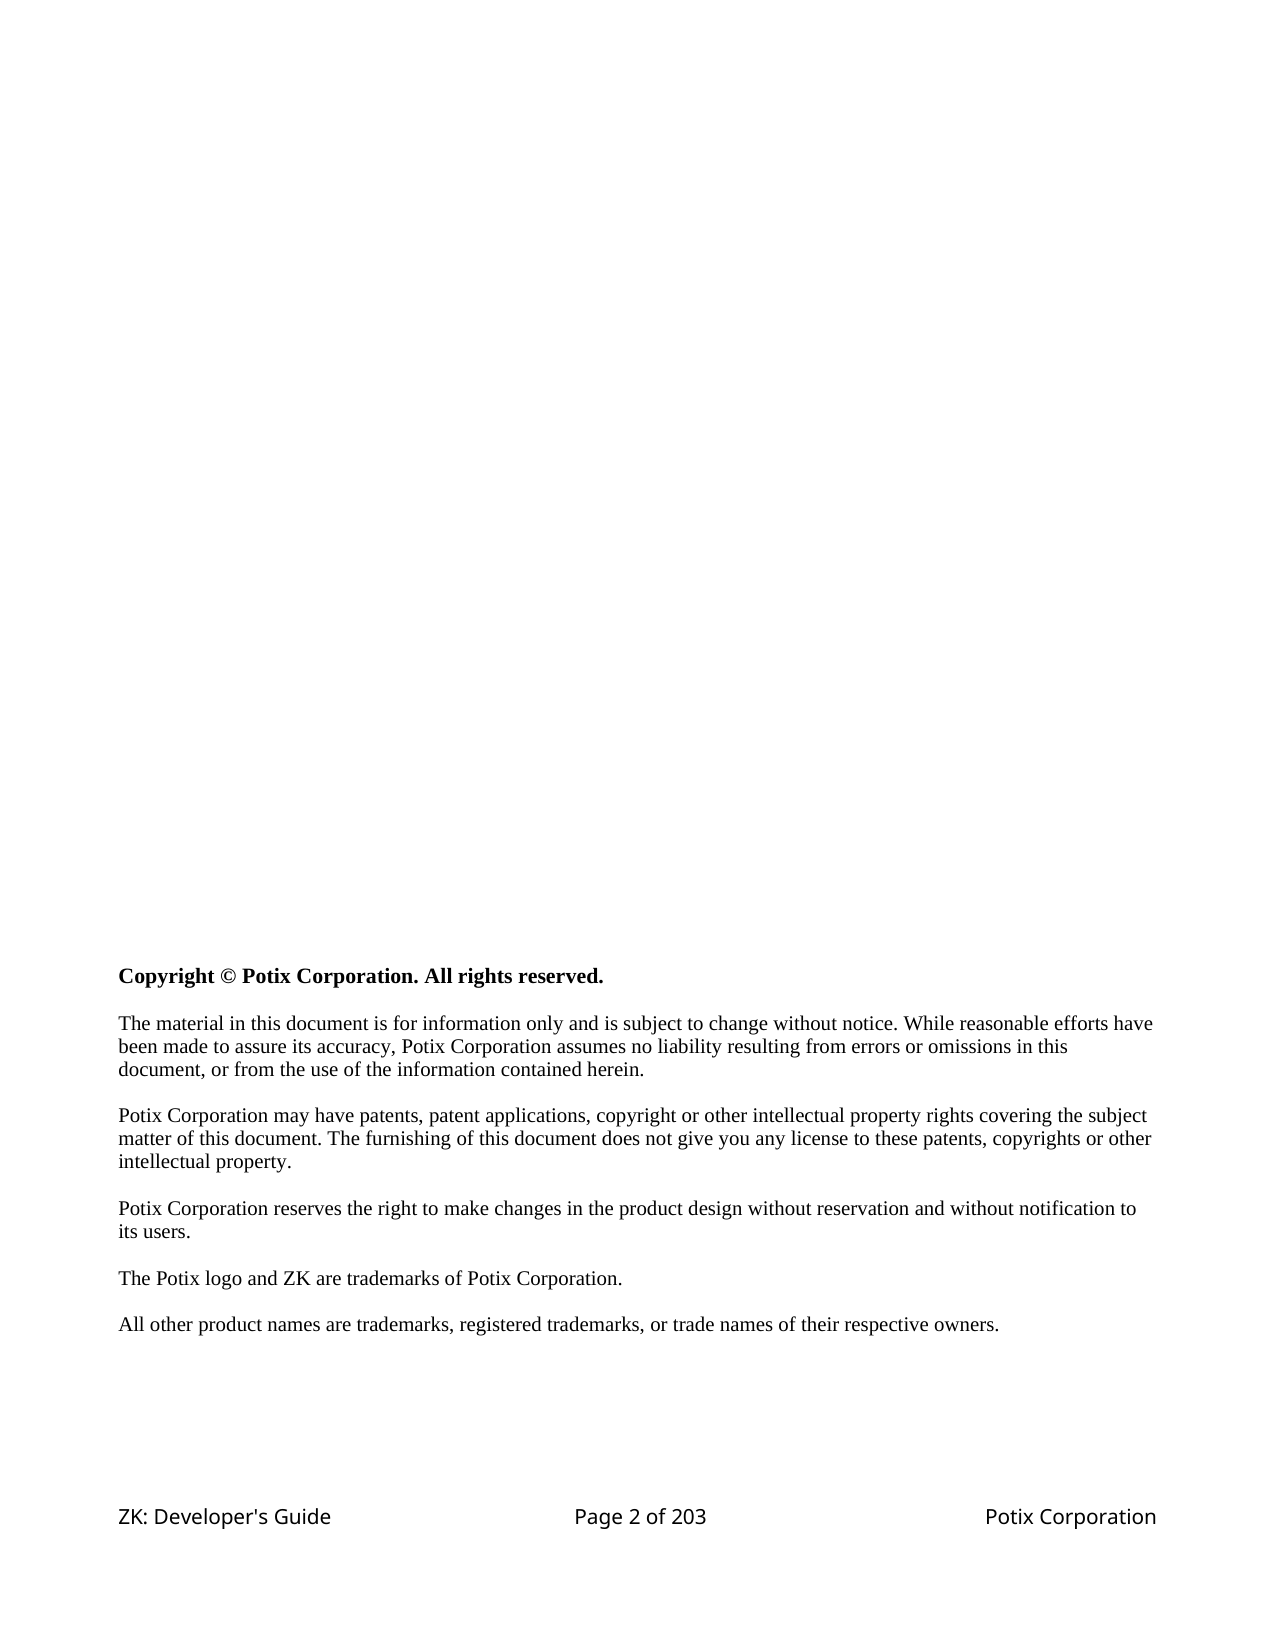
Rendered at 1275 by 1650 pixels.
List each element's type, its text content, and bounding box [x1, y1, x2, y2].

text All other product names are trademarks, registered trademarks, or trade names of their respective owners. [118, 1313, 1157, 1336]
text The material in this document is for information only and is subject to change without notice. While reasonable efforts have been made to assure its accuracy, Potix Corporation assumes no liability resulting from errors or omissions in this document, or from the use of the information contained herein. [118, 1011, 1157, 1081]
text Potix Corporation may have patents, patent applications, copyright or other intellectual property rights covering the subject matter of this document. The furnishing of this document does not give you any license to these patents, copyrights or other intellectual property. [118, 1104, 1157, 1173]
text Copyright © Potix Corporation. All rights reserved. [118, 963, 1157, 988]
text The Potix logo and ZK are trademarks of Potix Corporation. [118, 1267, 1157, 1289]
text Potix Corporation reserves the right to make changes in the product design without reservation and without notification to its users. [118, 1197, 1157, 1243]
